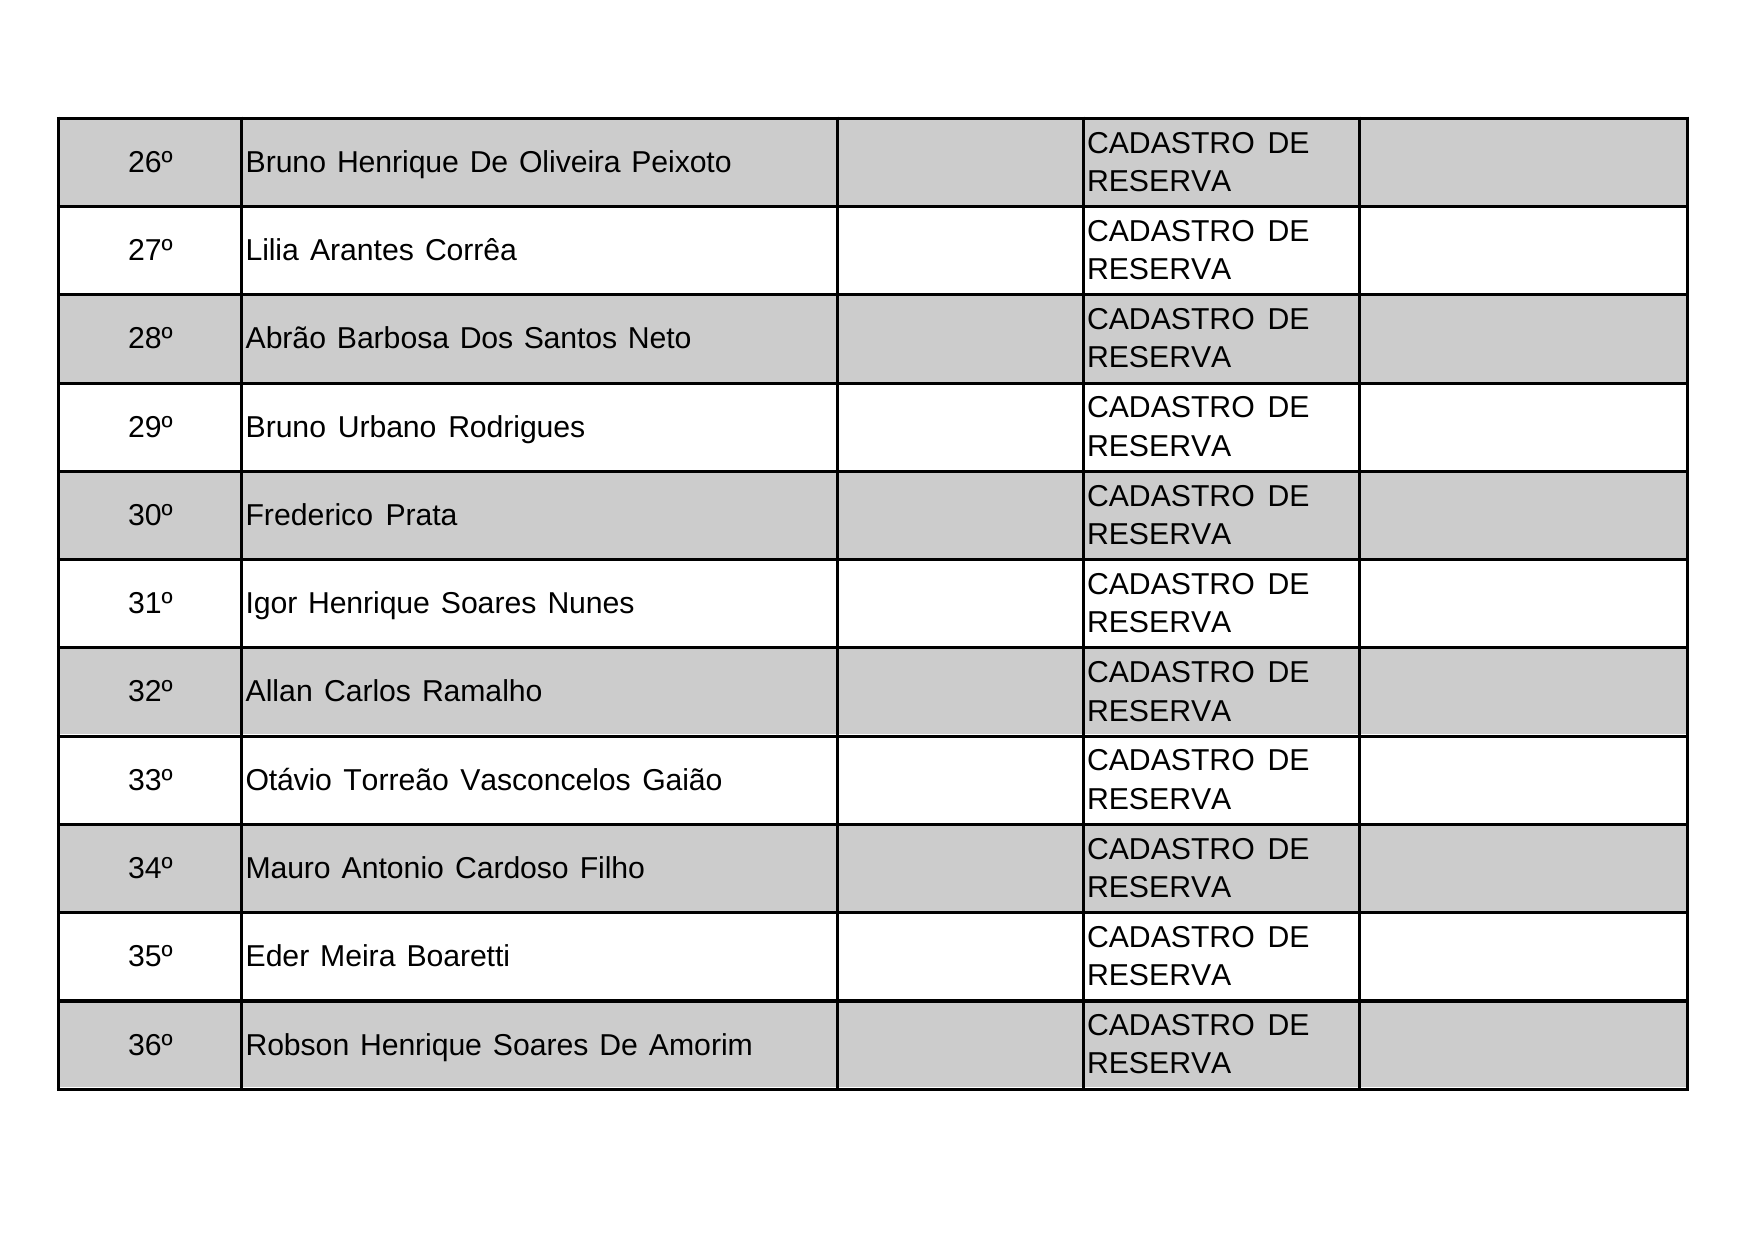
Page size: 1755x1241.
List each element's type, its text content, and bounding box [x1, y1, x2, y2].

table_cell 36º [60, 1003, 240, 1087]
table_header [1361, 120, 1686, 205]
table_cell Mauro Antonio Cardoso Filho [243, 826, 836, 911]
table_cell 32º [60, 649, 240, 734]
table_cell 31º [60, 561, 240, 646]
table_cell 27º [60, 208, 240, 293]
table_cell 34º [60, 826, 240, 911]
table_cell Eder Meira Boaretti [243, 914, 836, 999]
table_header [839, 120, 1082, 205]
table_cell CADASTRO DE RESERVA [1085, 738, 1358, 823]
table_cell CADASTRO DE RESERVA [1085, 649, 1358, 734]
table_cell CADASTRO DE RESERVA [1085, 914, 1358, 999]
table_cell [1361, 296, 1686, 382]
table_cell CADASTRO DE RESERVA [1085, 296, 1358, 382]
table_cell [839, 649, 1082, 734]
table_cell 28º [60, 296, 240, 382]
table_cell [839, 296, 1082, 382]
table_cell [839, 1003, 1082, 1087]
table_cell [839, 914, 1082, 999]
table_cell [839, 826, 1082, 911]
table_cell CADASTRO DE RESERVA [1085, 473, 1358, 558]
table_cell Bruno Urbano Rodrigues [243, 385, 836, 470]
table_cell [839, 385, 1082, 470]
table_cell Frederico Prata [243, 473, 836, 558]
table_cell CADASTRO DE RESERVA [1085, 561, 1358, 646]
table_cell 29º [60, 385, 240, 470]
table_cell CADASTRO DE RESERVA [1085, 385, 1358, 470]
table_cell CADASTRO DE RESERVA [1085, 826, 1358, 911]
table_cell CADASTRO DE RESERVA [1085, 208, 1358, 293]
table_cell [839, 473, 1082, 558]
table_header CADASTRO DE RESERVA [1085, 120, 1358, 205]
table_cell Abrão Barbosa Dos Santos Neto [243, 296, 836, 382]
table_cell [1361, 473, 1686, 558]
table_cell Otávio Torreão Vasconcelos Gaião [243, 738, 836, 823]
table_cell [1361, 1003, 1686, 1087]
table_cell [1361, 826, 1686, 911]
table_cell [1361, 738, 1686, 823]
table_cell [839, 208, 1082, 293]
table_cell 30º [60, 473, 240, 558]
table_cell CADASTRO DE RESERVA [1085, 1003, 1358, 1087]
table_cell Robson Henrique Soares De Amorim [243, 1003, 836, 1087]
table_cell [1361, 385, 1686, 470]
table_cell 33º [60, 738, 240, 823]
table_header Bruno Henrique De Oliveira Peixoto [243, 120, 836, 205]
table_cell [839, 561, 1082, 646]
table_cell [1361, 914, 1686, 999]
table_cell Igor Henrique Soares Nunes [243, 561, 836, 646]
table_header 26º [60, 120, 240, 205]
table_cell [1361, 561, 1686, 646]
table_cell 35º [60, 914, 240, 999]
table_cell Lilia Arantes Corrêa [243, 208, 836, 293]
table_cell [839, 738, 1082, 823]
table_cell Allan Carlos Ramalho [243, 649, 836, 734]
table_cell [1361, 208, 1686, 293]
table_cell [1361, 649, 1686, 734]
